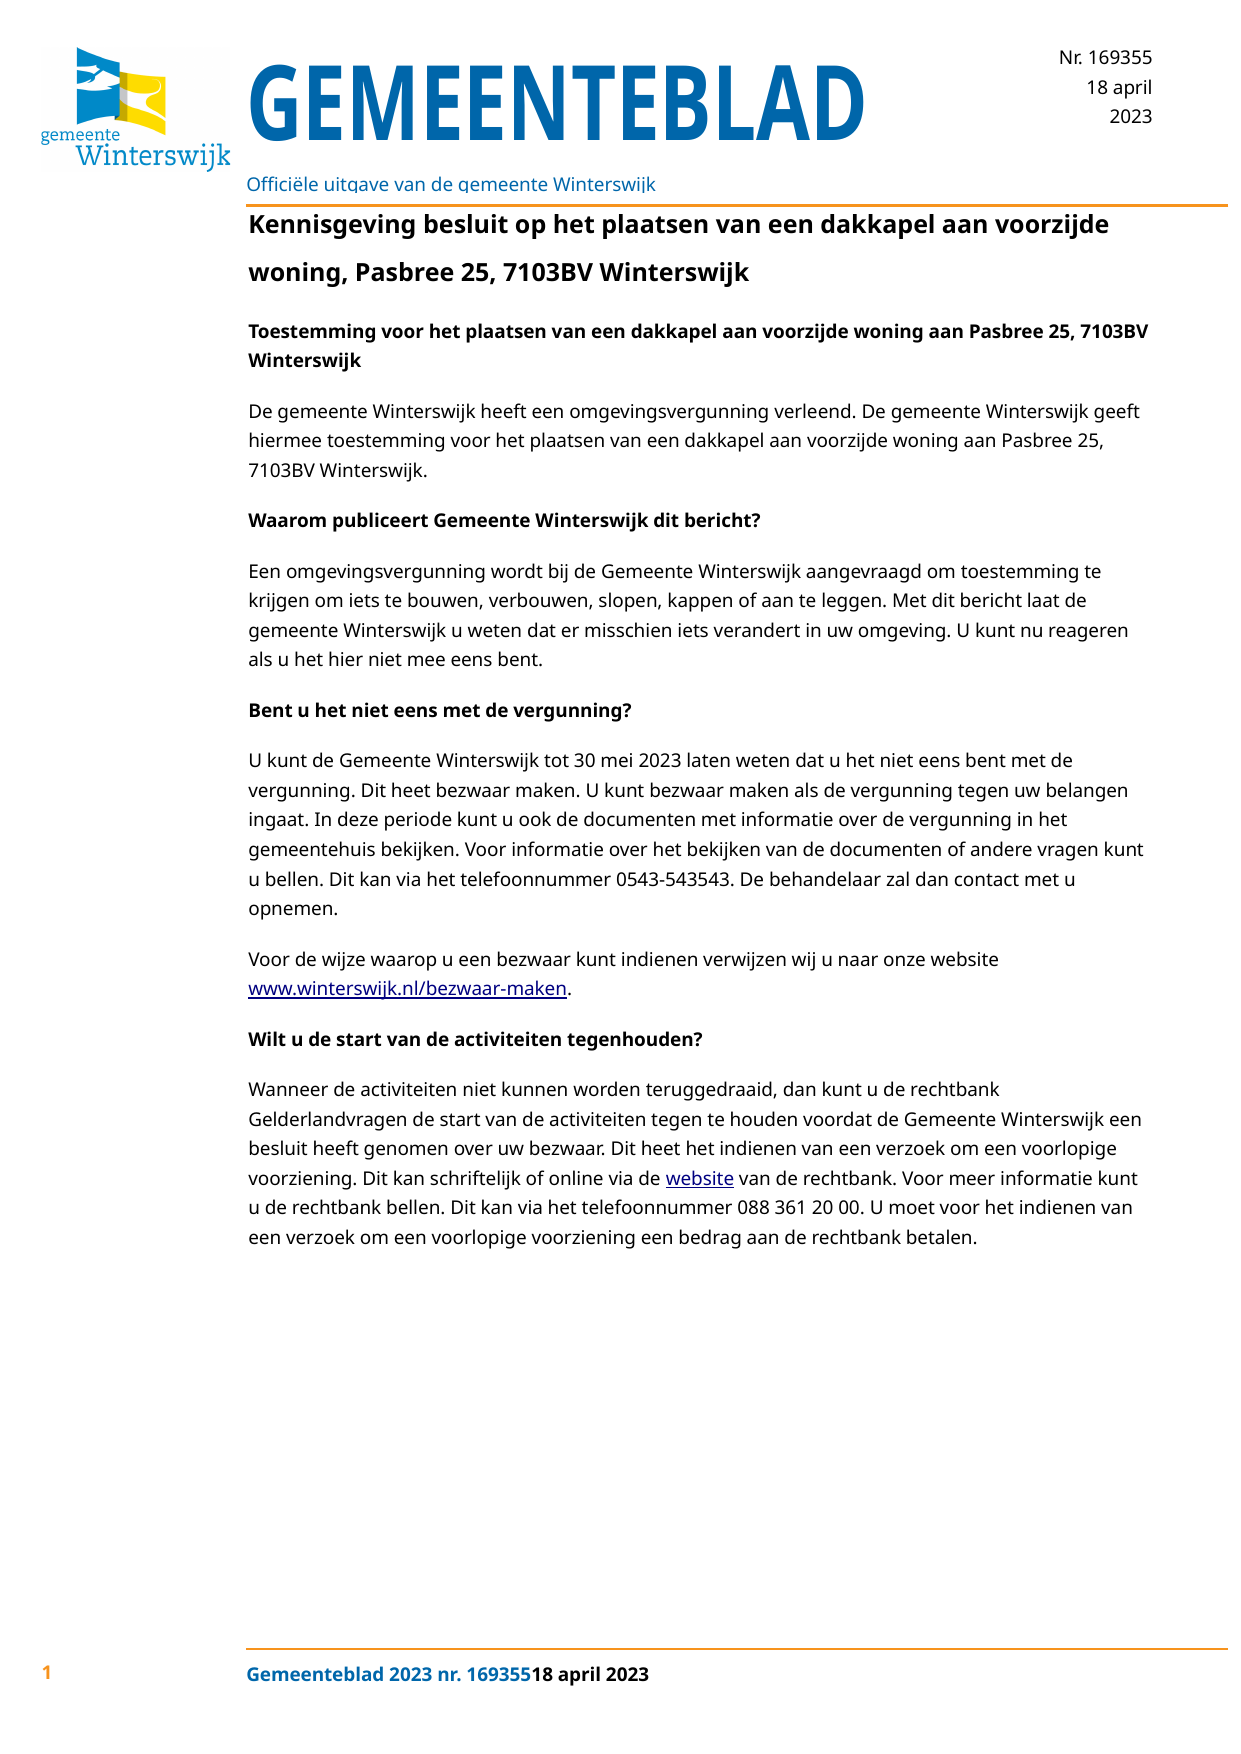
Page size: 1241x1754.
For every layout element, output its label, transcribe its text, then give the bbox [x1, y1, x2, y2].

text Een omgevingsvergunning wordt bij de Gemeente Winterswijk aangevraagd om toestemming te krijgen om iets te bouwen, verbouwen, slopen, kappen of aan te leggen. Met dit bericht laat de gemeente Winterswijk u weten dat er misschien iets verandert in uw omgeving. U kunt nu reageren als u het hier niet mee eens bent. [248, 558, 1152, 672]
text Bent u het niet eens met de vergunning? [248, 697, 1152, 723]
text Wilt u de start van de activiteiten tegenhouden? [248, 1026, 1152, 1052]
text Toestemming voor het plaatsen van een dakkapel aan voorzijde woning aan Pasbree 25, 7103BV Winterswijk [248, 318, 1152, 373]
text Waarom publiceert Gemeente Winterswijk dit bericht? [248, 507, 1152, 533]
picture [225, 153, 231, 162]
picture [41, 47, 231, 172]
text Voor de wijze waarop u een bezwaar kunt indienen verwijzen wij u naar onze website www.winterswijk.nl/bezwaar-maken. [248, 946, 1152, 1001]
text Kennisgeving besluit op het plaatsen van een dakkapel aan voorzijde woning, Pasbree 25, 7103BV Winterswijk [248, 207, 1152, 288]
text De gemeente Winterswijk heeft een omgevingsvergunning verleend. De gemeente Winterswijk geeft hiermee toestemming voor het plaatsen van een dakkapel aan voorzijde woning aan Pasbree 25, 7103BV Winterswijk. [248, 398, 1152, 483]
text U kunt de Gemeente Winterswijk tot 30 mei 2023 laten weten dat u het niet eens bent met de vergunning. Dit heet bezwaar maken. U kunt bezwaar maken als de vergunning tegen uw belangen ingaat. In deze periode kunt u ook de documenten met informatie over de vergunning in het gemeentehuis bekijken. Voor informatie over het bekijken van de documenten of andere vragen kunt u bellen. Dit kan via het telefoonnummer 0543-543543. De behandelaar zal dan contact met u opnemen. [248, 747, 1152, 921]
text Wanneer de activiteiten niet kunnen worden teruggedraaid, dan kunt u de rechtbank Gelderlandvragen de start van de activiteiten tegen te houden voordat de Gemeente Winterswijk een besluit heeft genomen over uw bezwaar. Dit heet het indienen van een verzoek om een voorlopige voorziening. Dit kan schriftelijk of online via de website van de rechtbank. Voor meer informatie kunt u de rechtbank bellen. Dit kan via het telefoonnummer 088 361 20 00. U moet voor het indienen van een verzoek om een voorlopige voorziening een bedrag aan de rechtbank betalen. [248, 1076, 1152, 1250]
